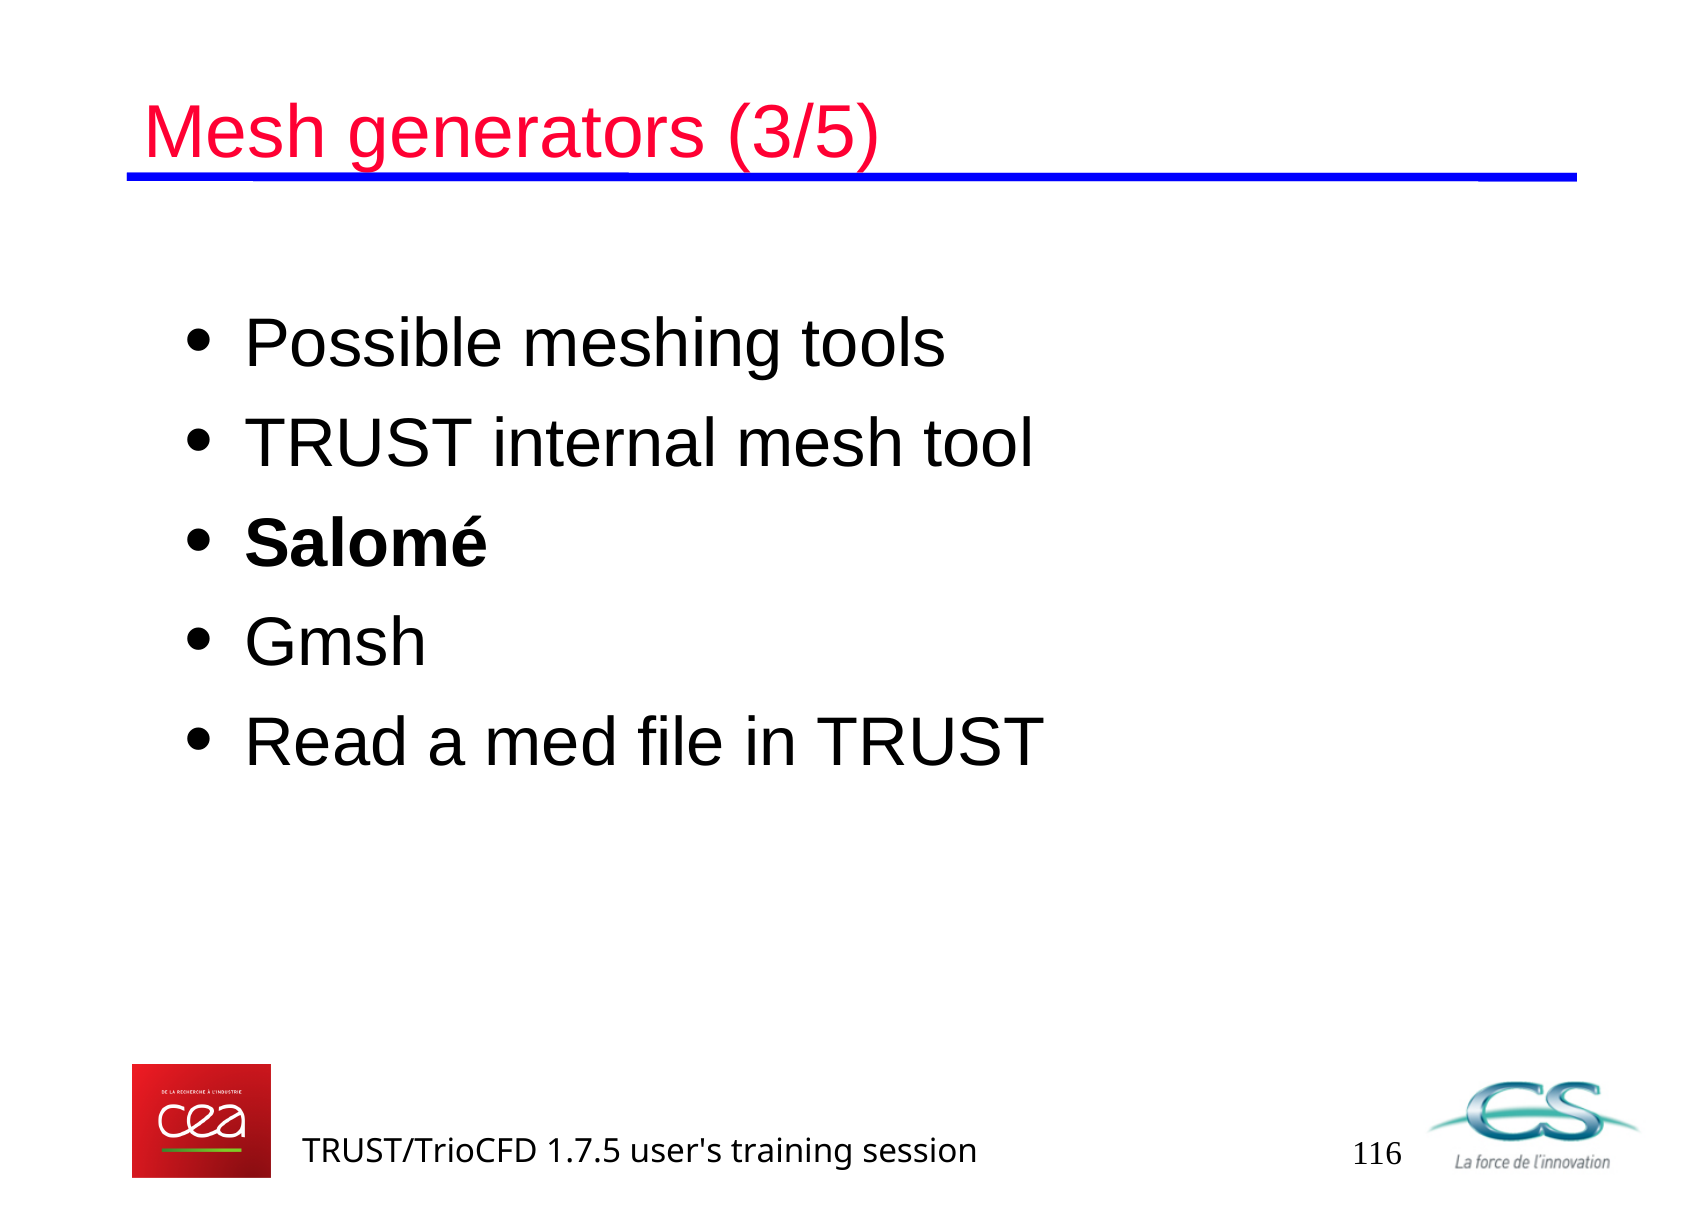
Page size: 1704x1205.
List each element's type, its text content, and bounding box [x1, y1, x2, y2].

picture [1423, 1072, 1648, 1179]
title Mesh generators (3/5) [127, 39, 1661, 215]
list Possible meshing tools TRUST internal mesh tool Salomé Gmsh Read a med file in TRUST [169, 290, 1353, 902]
picture [132, 1064, 271, 1178]
